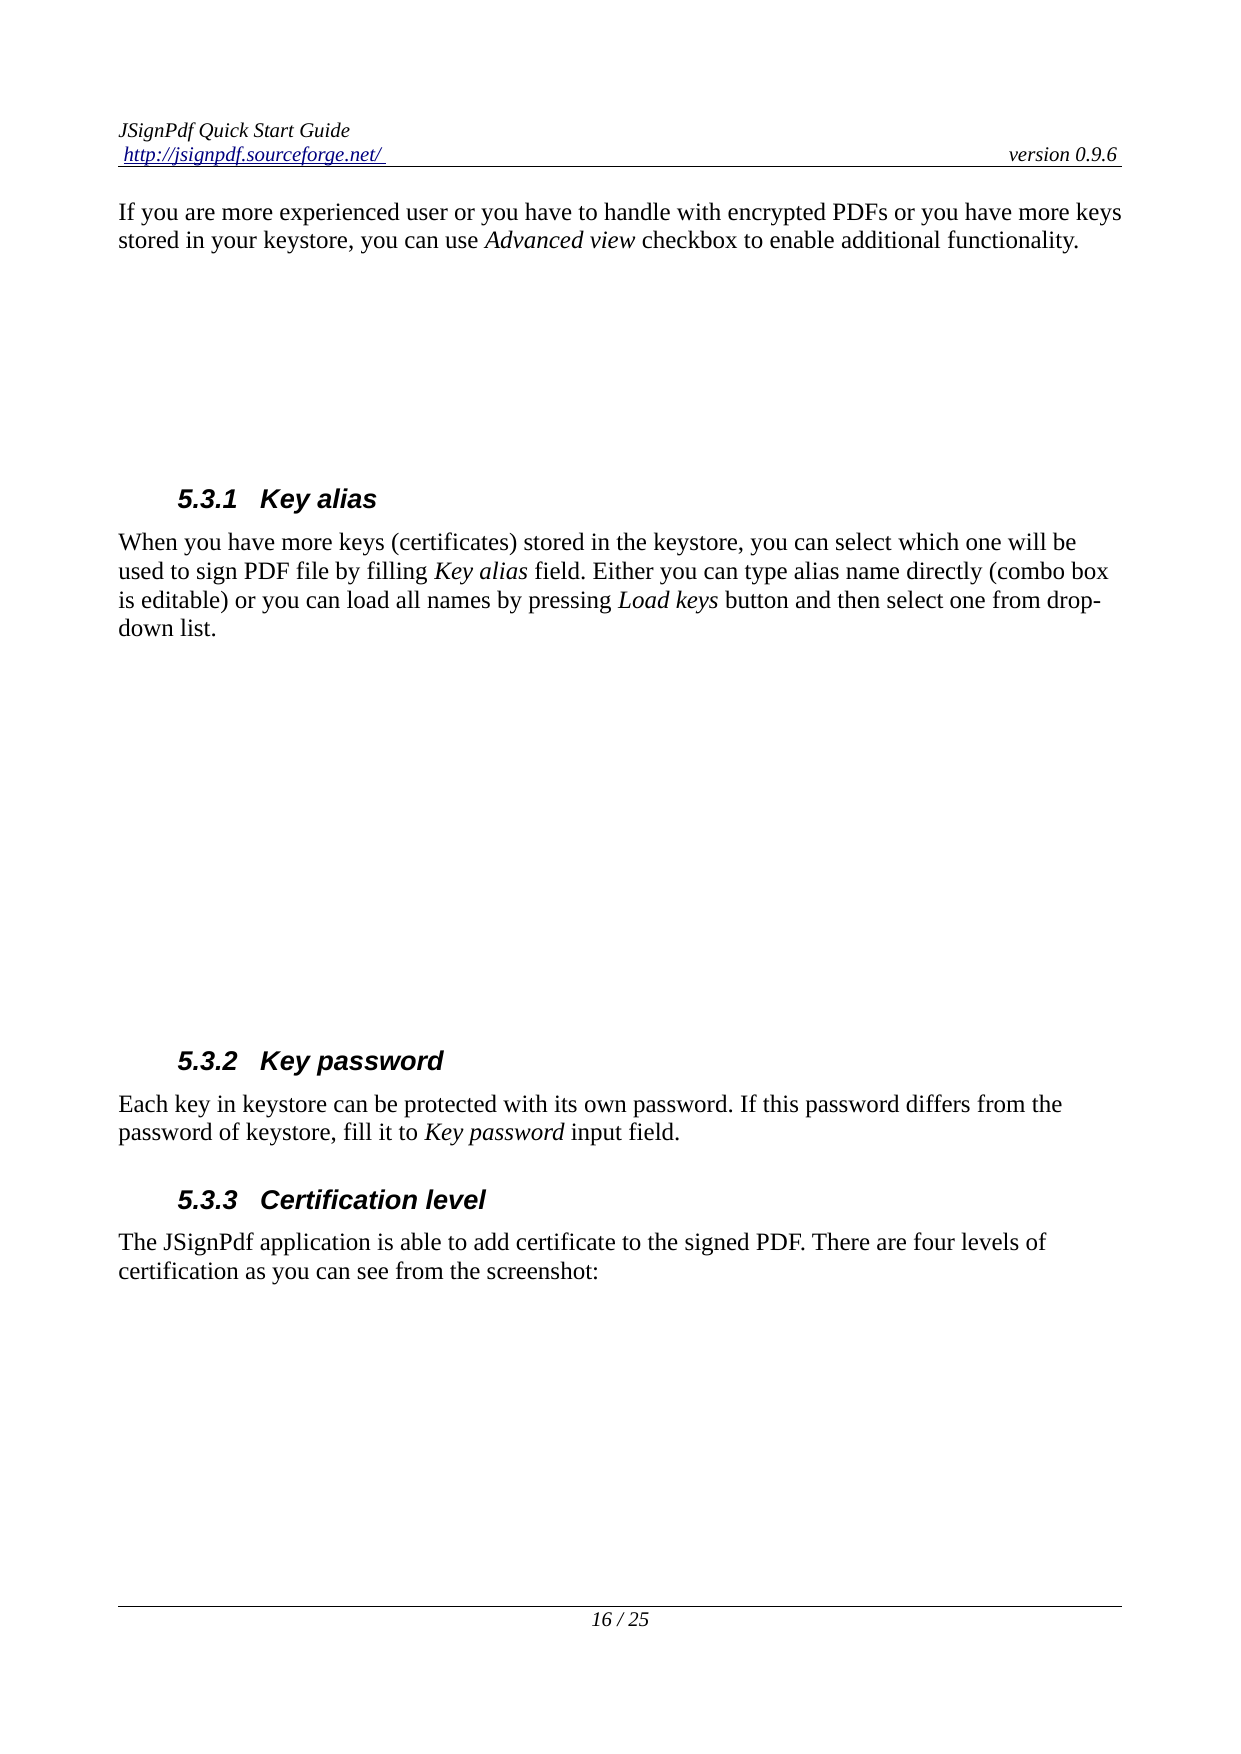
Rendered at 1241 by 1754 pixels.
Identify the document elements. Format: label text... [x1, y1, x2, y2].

subtitle Certification level [177, 1184, 1122, 1215]
subtitle Key password [177, 680, 1122, 1076]
text Each key in keystore can be protected with its own password. If this password differs from the password of keystore, fill it to Key password input field. [118, 1089, 1122, 1146]
text When you have more keys (certificates) stored in the keystore, you can select which one will be used to sign PDF file by filling Key alias field. Either you can type alias name directly (combo box is editable) or you can load all names by pressing Load keys button and then select one from drop-down list. [118, 527, 1122, 642]
text If you are more experienced user or you have to handle with encrypted PDFs or you have more keys stored in your keystore, you can use Advanced view checkbox to enable additional functionality. [118, 197, 1122, 254]
text The JSignPdf application is able to add certificate to the signed PDF. There are four levels of certification as you can see from the screenshot: [118, 1227, 1122, 1285]
subtitle Key alias [177, 292, 1122, 515]
